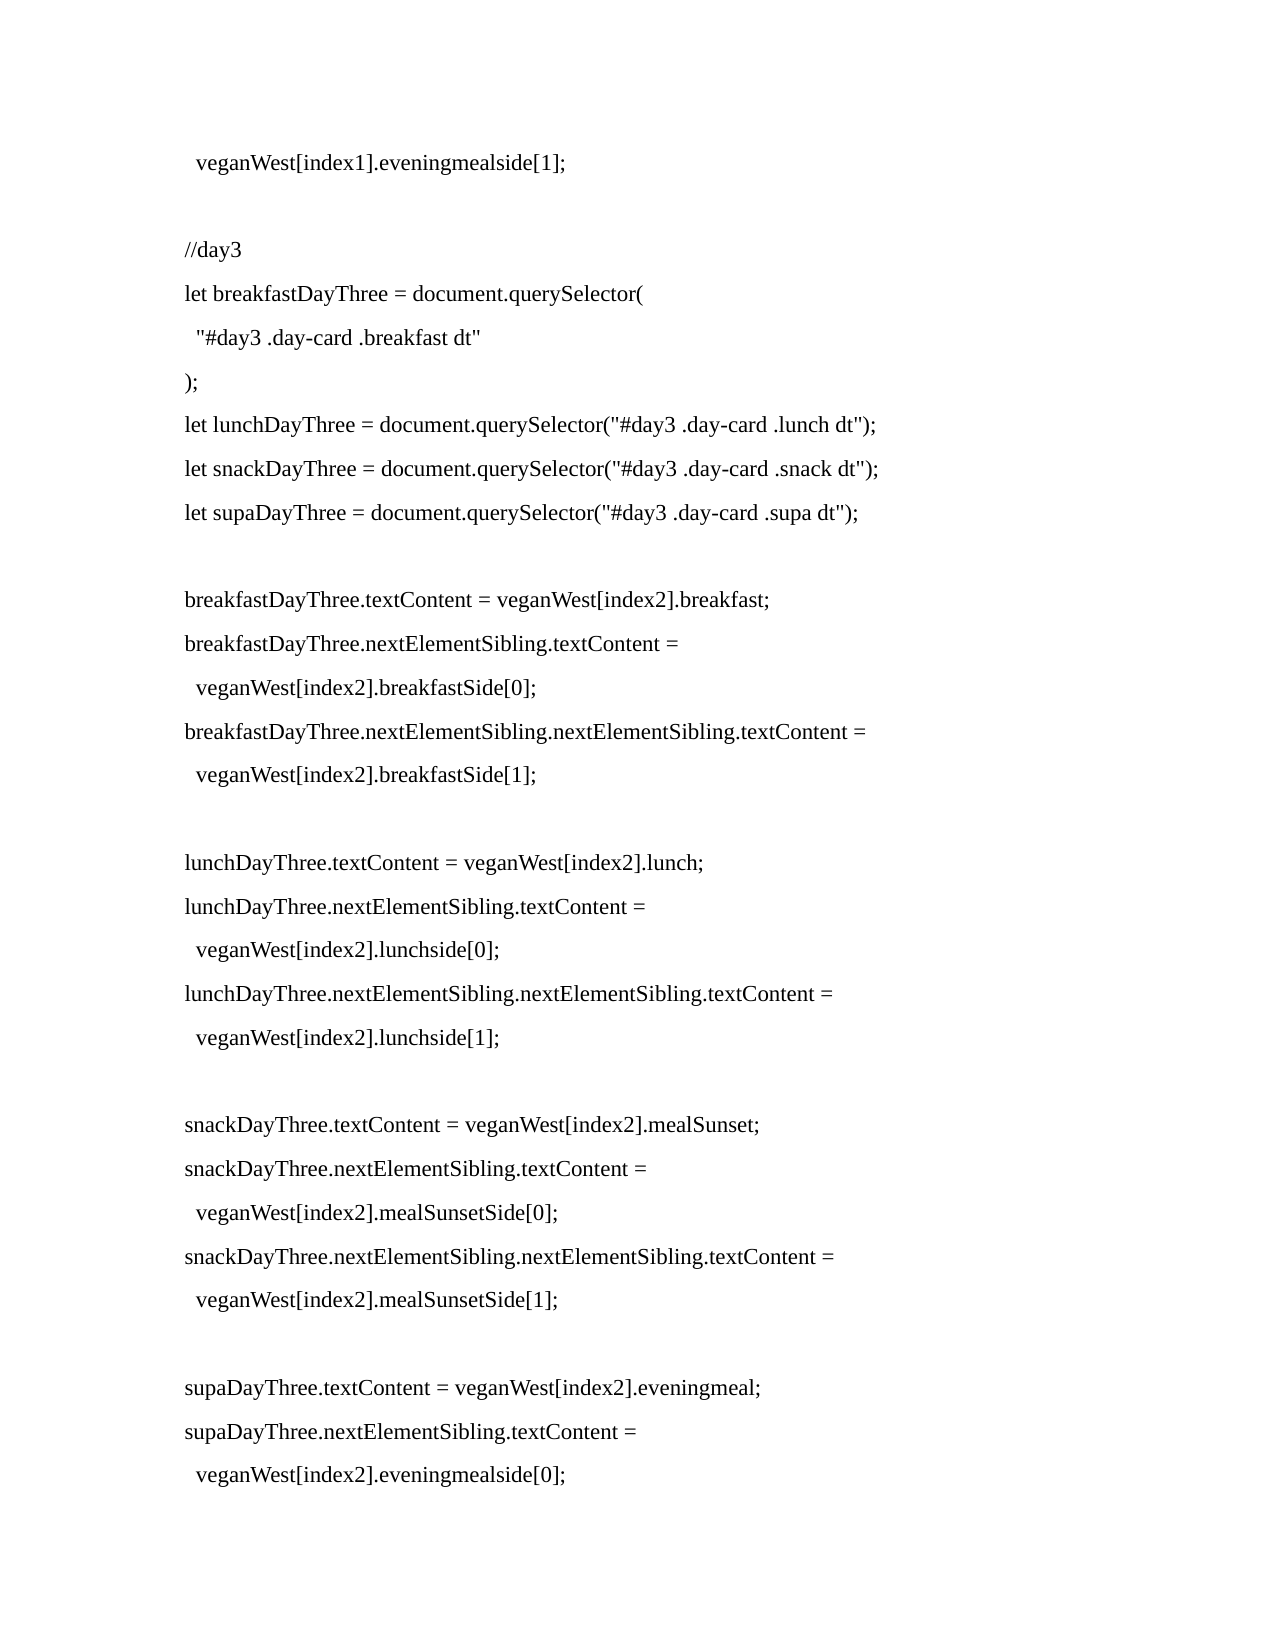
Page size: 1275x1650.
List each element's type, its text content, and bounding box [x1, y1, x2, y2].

text ); [150, 369, 1125, 394]
text supaDayThree.nextElementSibling.textContent = [150, 1419, 1125, 1444]
text let breakfastDayThree = document.querySelector( [150, 281, 1125, 307]
text snackDayThree.textContent = veganWest[index2].mealSunset; [150, 1112, 1125, 1138]
text veganWest[index1].eveningmealside[1]; [150, 150, 1125, 175]
text breakfastDayThree.nextElementSibling.nextElementSibling.textContent = [150, 719, 1125, 744]
text veganWest[index2].mealSunsetSide[1]; [150, 1287, 1125, 1313]
text lunchDayThree.nextElementSibling.textContent = [150, 894, 1125, 919]
text veganWest[index2].lunchside[1]; [150, 1025, 1125, 1050]
text snackDayThree.nextElementSibling.nextElementSibling.textContent = [150, 1244, 1125, 1269]
text lunchDayThree.textContent = veganWest[index2].lunch; [150, 850, 1125, 875]
text let lunchDayThree = document.querySelector("#day3 .day-card .lunch dt"); [150, 412, 1125, 438]
text veganWest[index2].mealSunsetSide[0]; [150, 1200, 1125, 1225]
text veganWest[index2].eveningmealside[0]; [150, 1462, 1125, 1488]
text breakfastDayThree.nextElementSibling.textContent = [150, 631, 1125, 657]
text "#day3 .day-card .breakfast dt" [150, 325, 1125, 350]
text snackDayThree.nextElementSibling.textContent = [150, 1156, 1125, 1182]
text //day3 [150, 237, 1125, 263]
text let supaDayThree = document.querySelector("#day3 .day-card .supa dt"); [150, 500, 1125, 525]
text breakfastDayThree.textContent = veganWest[index2].breakfast; [150, 587, 1125, 613]
text lunchDayThree.nextElementSibling.nextElementSibling.textContent = [150, 981, 1125, 1007]
text let snackDayThree = document.querySelector("#day3 .day-card .snack dt"); [150, 456, 1125, 482]
text supaDayThree.textContent = veganWest[index2].eveningmeal; [150, 1375, 1125, 1400]
text veganWest[index2].breakfastSide[1]; [150, 762, 1125, 788]
text veganWest[index2].breakfastSide[0]; [150, 675, 1125, 700]
text veganWest[index2].lunchside[0]; [150, 937, 1125, 963]
